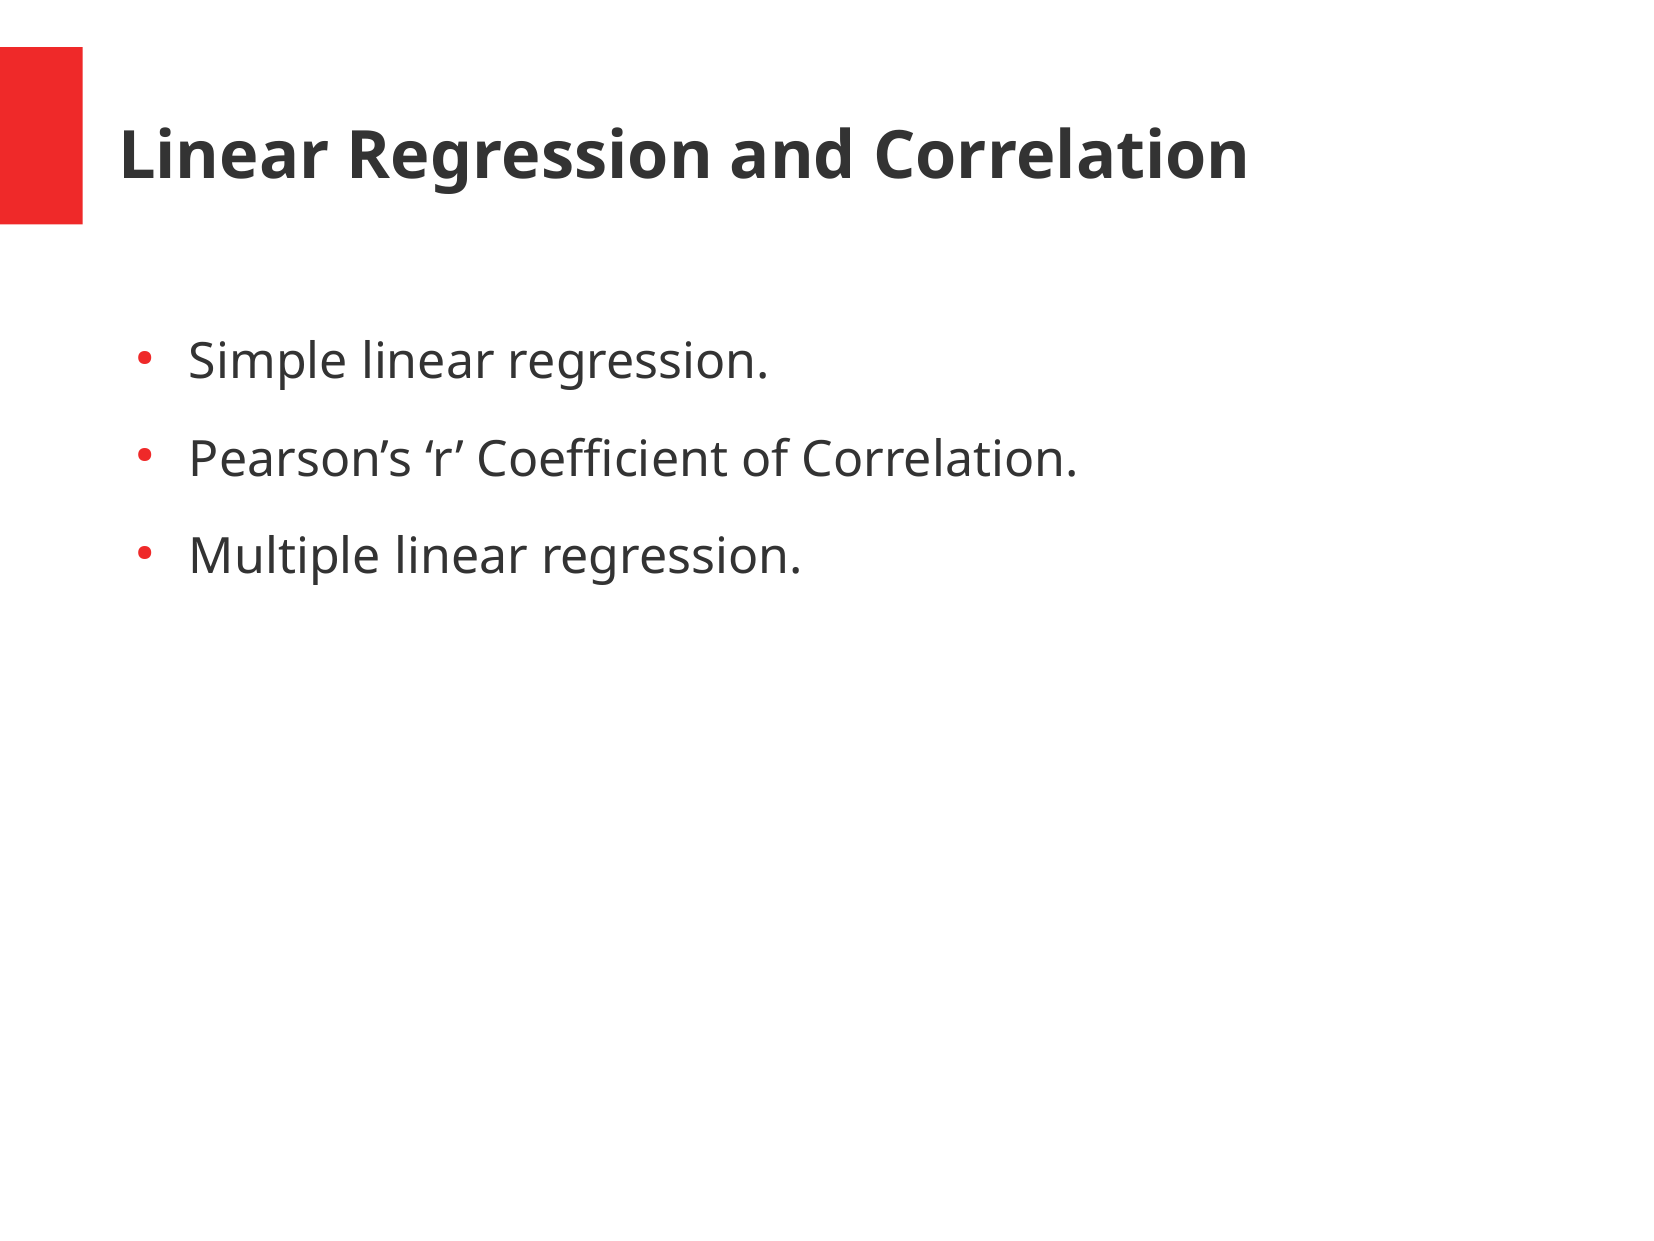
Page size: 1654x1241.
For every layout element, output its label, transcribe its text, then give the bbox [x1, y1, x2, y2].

title Linear Regression and Correlation [118, 49, 1571, 257]
list Simple linear regression. Pearson’s ‘r’ Coefficient of Correlation. Multiple linear regression. [118, 324, 1536, 1074]
